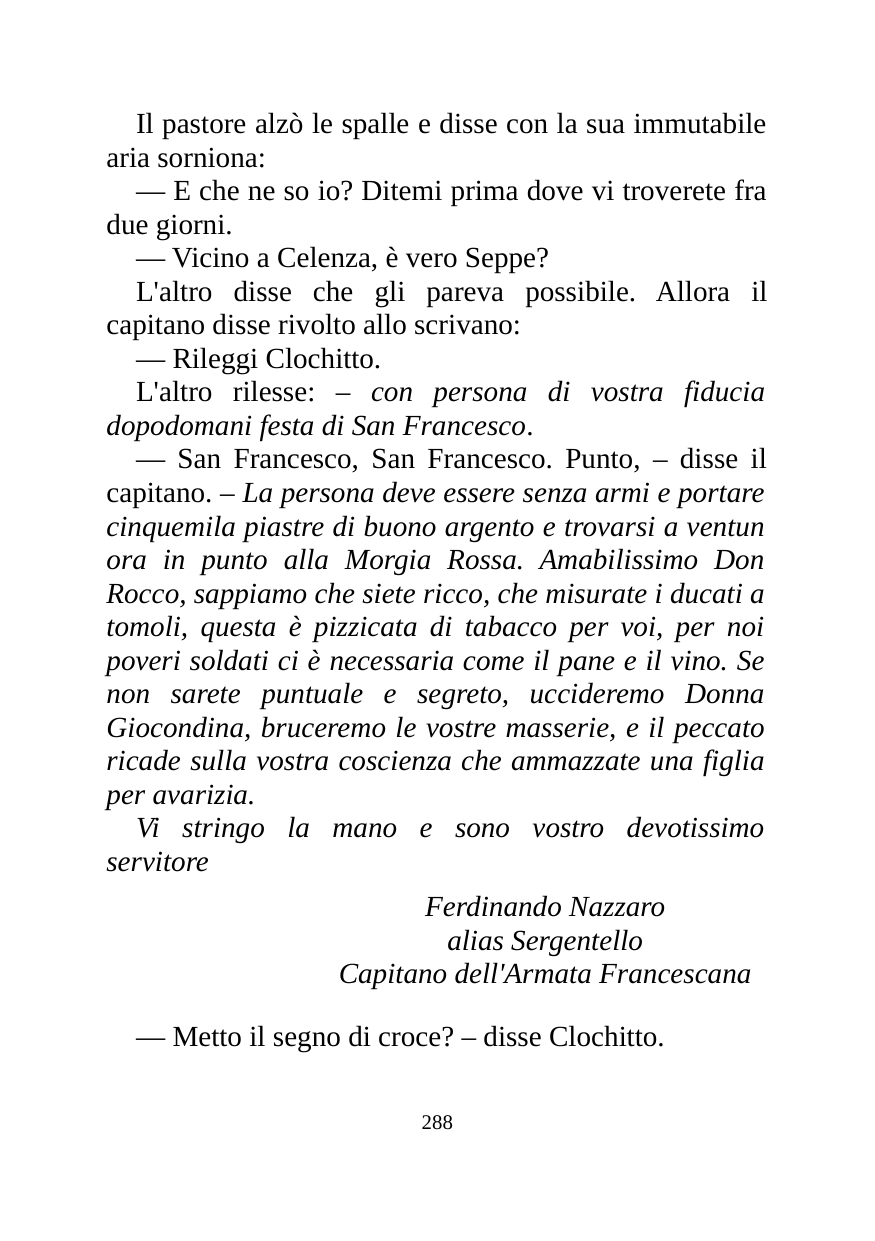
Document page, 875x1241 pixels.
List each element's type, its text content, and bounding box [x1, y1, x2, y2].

text — Vicino a Celenza, è vero Seppe? [106, 240, 768, 274]
text Il pastore alzò le spalle e disse con la sua immutabile aria sorniona: [106, 106, 768, 173]
text L'altro rilesse: – con persona di vostra fiducia dopodomani festa di San Francesco. [106, 374, 768, 442]
text Vi stringo la mano e sono vostro devotissimo servitore [106, 811, 768, 878]
text — Metto il segno di croce? – disse Clochitto. [106, 1019, 768, 1053]
text L'altro disse che gli pareva possibile. Allora il capitano disse rivolto allo scrivano: [106, 274, 768, 341]
text — E che ne so io? Ditemi prima dove vi troverete fra due giorni. [106, 173, 768, 240]
text Ferdinando Nazzaro alias Sergentello Capitano dell'Armata Francescana [325, 889, 768, 990]
text — Rileggi Clochitto. [106, 341, 768, 374]
text — San Francesco, San Francesco. Punto, – disse il capitano. – La persona deve essere senza armi e portare cinquemila piastre di buono argento e trovarsi a ventun ora in punto alla Morgia Rossa. Amabilissimo Don Rocco, sappiamo che siete ricco, che misurate i ducati a tomoli, questa è pizzicata di tabacco per voi, per noi poveri soldati ci è necessaria come il pane e il vino. Se non sarete puntuale e segreto, uccideremo Donna Giocondina, bruceremo le vostre masserie, e il peccato ricade sulla vostra coscienza che ammazzate una figlia per avarizia. [106, 442, 768, 811]
